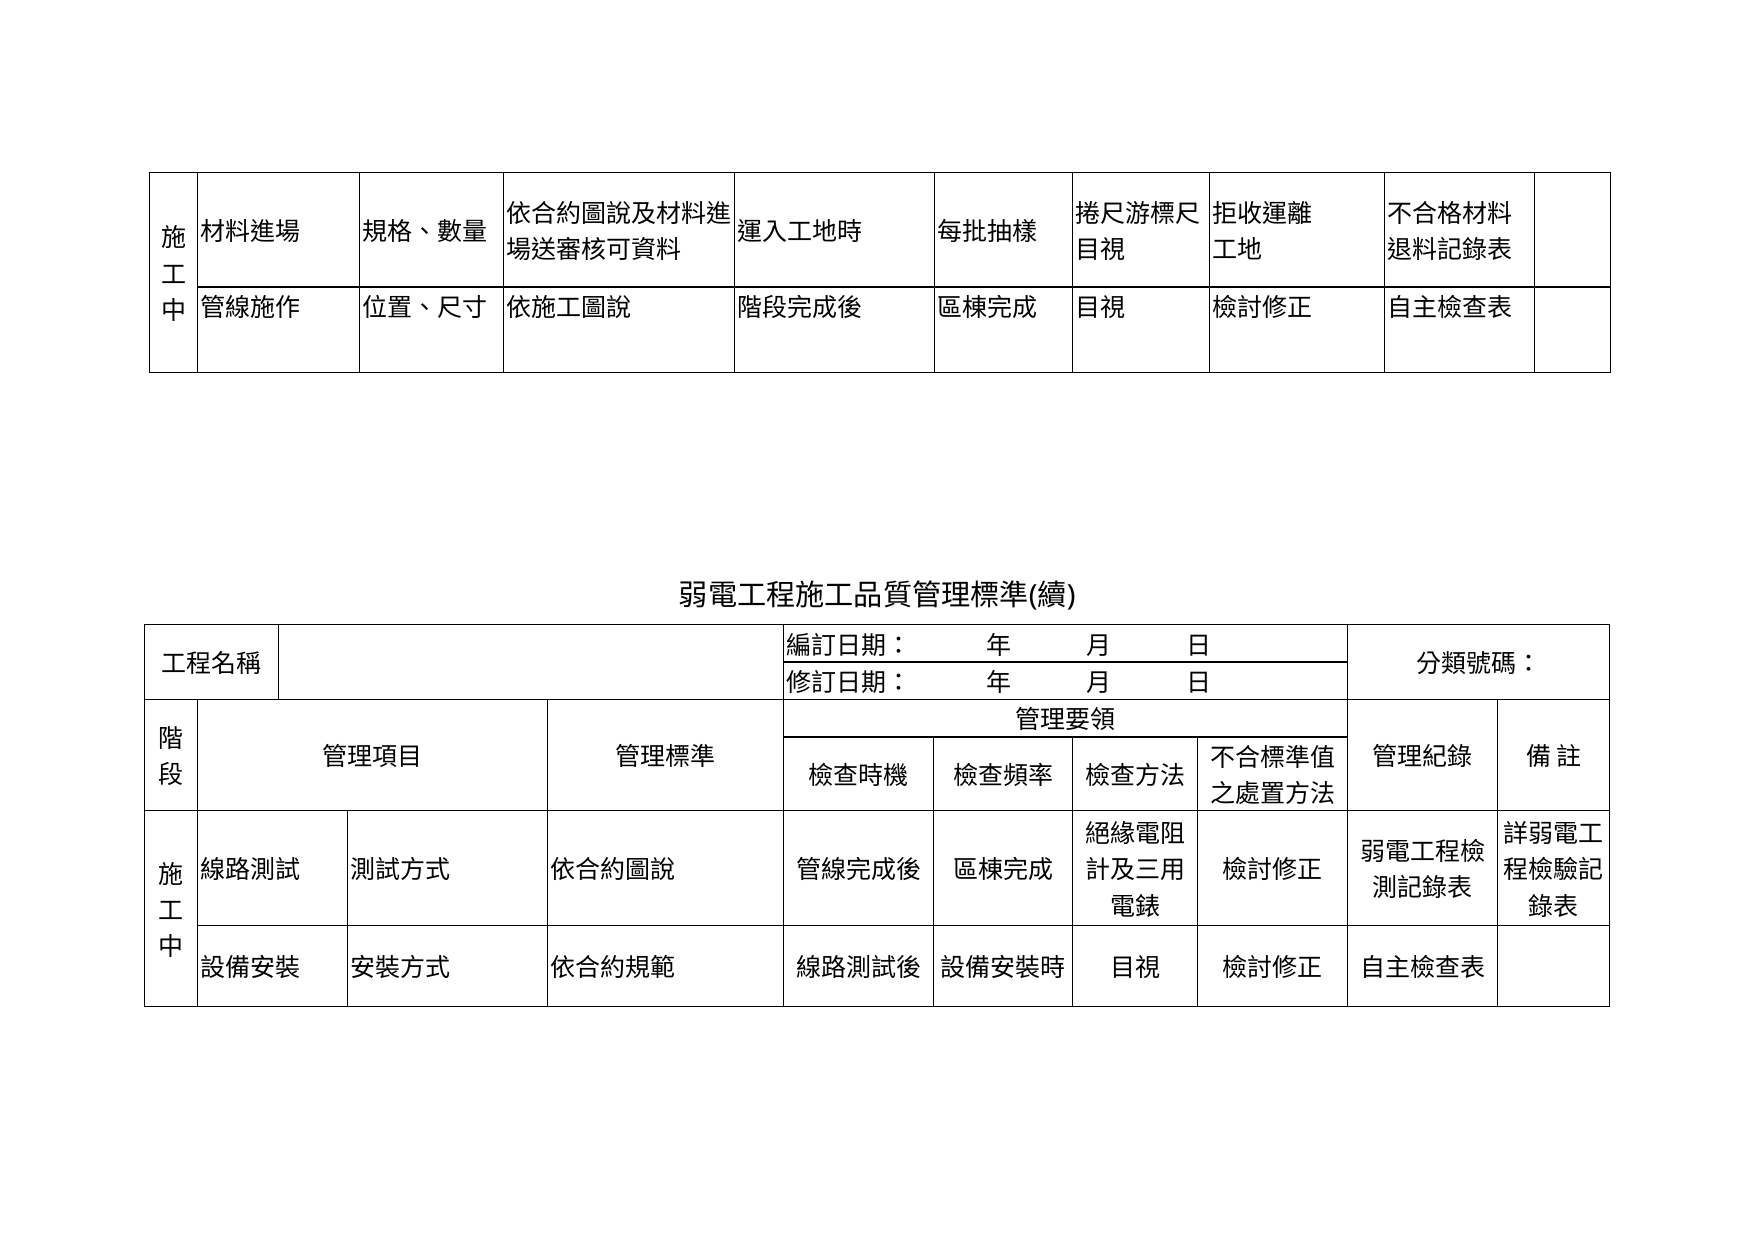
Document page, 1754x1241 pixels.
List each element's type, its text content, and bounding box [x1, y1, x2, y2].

table_cell 自主檢查表 [1348, 926, 1497, 1006]
table_cell 備 註 [1498, 700, 1609, 810]
table_cell 施工中 [145, 811, 197, 1006]
table_cell 檢討修正 [1198, 926, 1347, 1006]
table_cell 測試方式 [348, 811, 547, 925]
table_cell 管線完成後 [784, 811, 933, 925]
table_cell 設備安裝時 [934, 926, 1072, 1006]
table_cell 線路測試後 [784, 926, 933, 1006]
table_cell 捲尺游標尺 目視 [1073, 173, 1209, 286]
text 弱電工程施工品質管理標準(續) [148, 571, 1606, 613]
table_cell 設備安裝 [198, 926, 347, 1006]
table_cell 不合格材料退料記錄表 [1385, 173, 1534, 286]
table_cell 線路測試 [198, 811, 347, 925]
table_header 分類號碼： [1348, 625, 1609, 699]
table_cell 詳弱電工程檢驗記錄表 [1498, 811, 1609, 925]
table_cell [1535, 288, 1610, 372]
table_cell 階段完成後 [735, 288, 934, 372]
table_cell 檢查頻率 [934, 738, 1072, 810]
table_cell 規格、數量 [360, 173, 503, 286]
table_cell 檢查時機 [784, 738, 933, 810]
table_cell 依施工圖說 [504, 288, 734, 372]
table_cell 運入工地時 [735, 173, 934, 286]
table_cell 管理項目 [198, 700, 547, 810]
table_cell 不合標準值 之處置方法 [1198, 738, 1347, 810]
table_cell 管理要領 [784, 700, 1347, 736]
table_cell 區棟完成 [934, 811, 1072, 925]
table_cell 檢討修正 [1210, 288, 1384, 372]
table_header 編訂日期： 年 月 日 [784, 625, 1347, 661]
table_header 工程名稱 [145, 625, 278, 699]
table_cell 施工中 [150, 173, 197, 372]
table_cell 依合約規範 [548, 926, 783, 1006]
table_cell 依合約圖說 [548, 811, 783, 925]
table_cell 拒收運離 工地 [1210, 173, 1384, 286]
table_cell 材料進場 [198, 173, 359, 286]
table_cell 自主檢查表 [1385, 288, 1534, 372]
table_cell 區棟完成 [935, 288, 1072, 372]
table_cell 弱電工程檢測記錄表 [1348, 811, 1497, 925]
table_cell 階段 [145, 700, 197, 810]
table_cell 每批抽樣 [935, 173, 1072, 286]
table_cell 位置、尺寸 [360, 288, 503, 372]
table_cell 目視 [1073, 288, 1209, 372]
table_cell 絕緣電阻計及三用電錶 [1073, 811, 1197, 925]
table_cell 檢查方法 [1073, 738, 1197, 810]
table_cell 檢討修正 [1198, 811, 1347, 925]
table_cell 管理標準 [548, 700, 783, 810]
table_cell 依合約圖說及材料進場送審核可資料 [504, 173, 734, 286]
table_cell [1535, 173, 1610, 286]
table_cell 修訂日期： 年 月 日 [784, 663, 1347, 699]
table_cell 安裝方式 [348, 926, 547, 1006]
table_cell 管理紀錄 [1348, 700, 1497, 810]
table_cell [1498, 926, 1609, 1006]
table_header [279, 625, 783, 699]
table_cell 管線施作 [198, 288, 359, 372]
table_cell 目視 [1073, 926, 1197, 1006]
